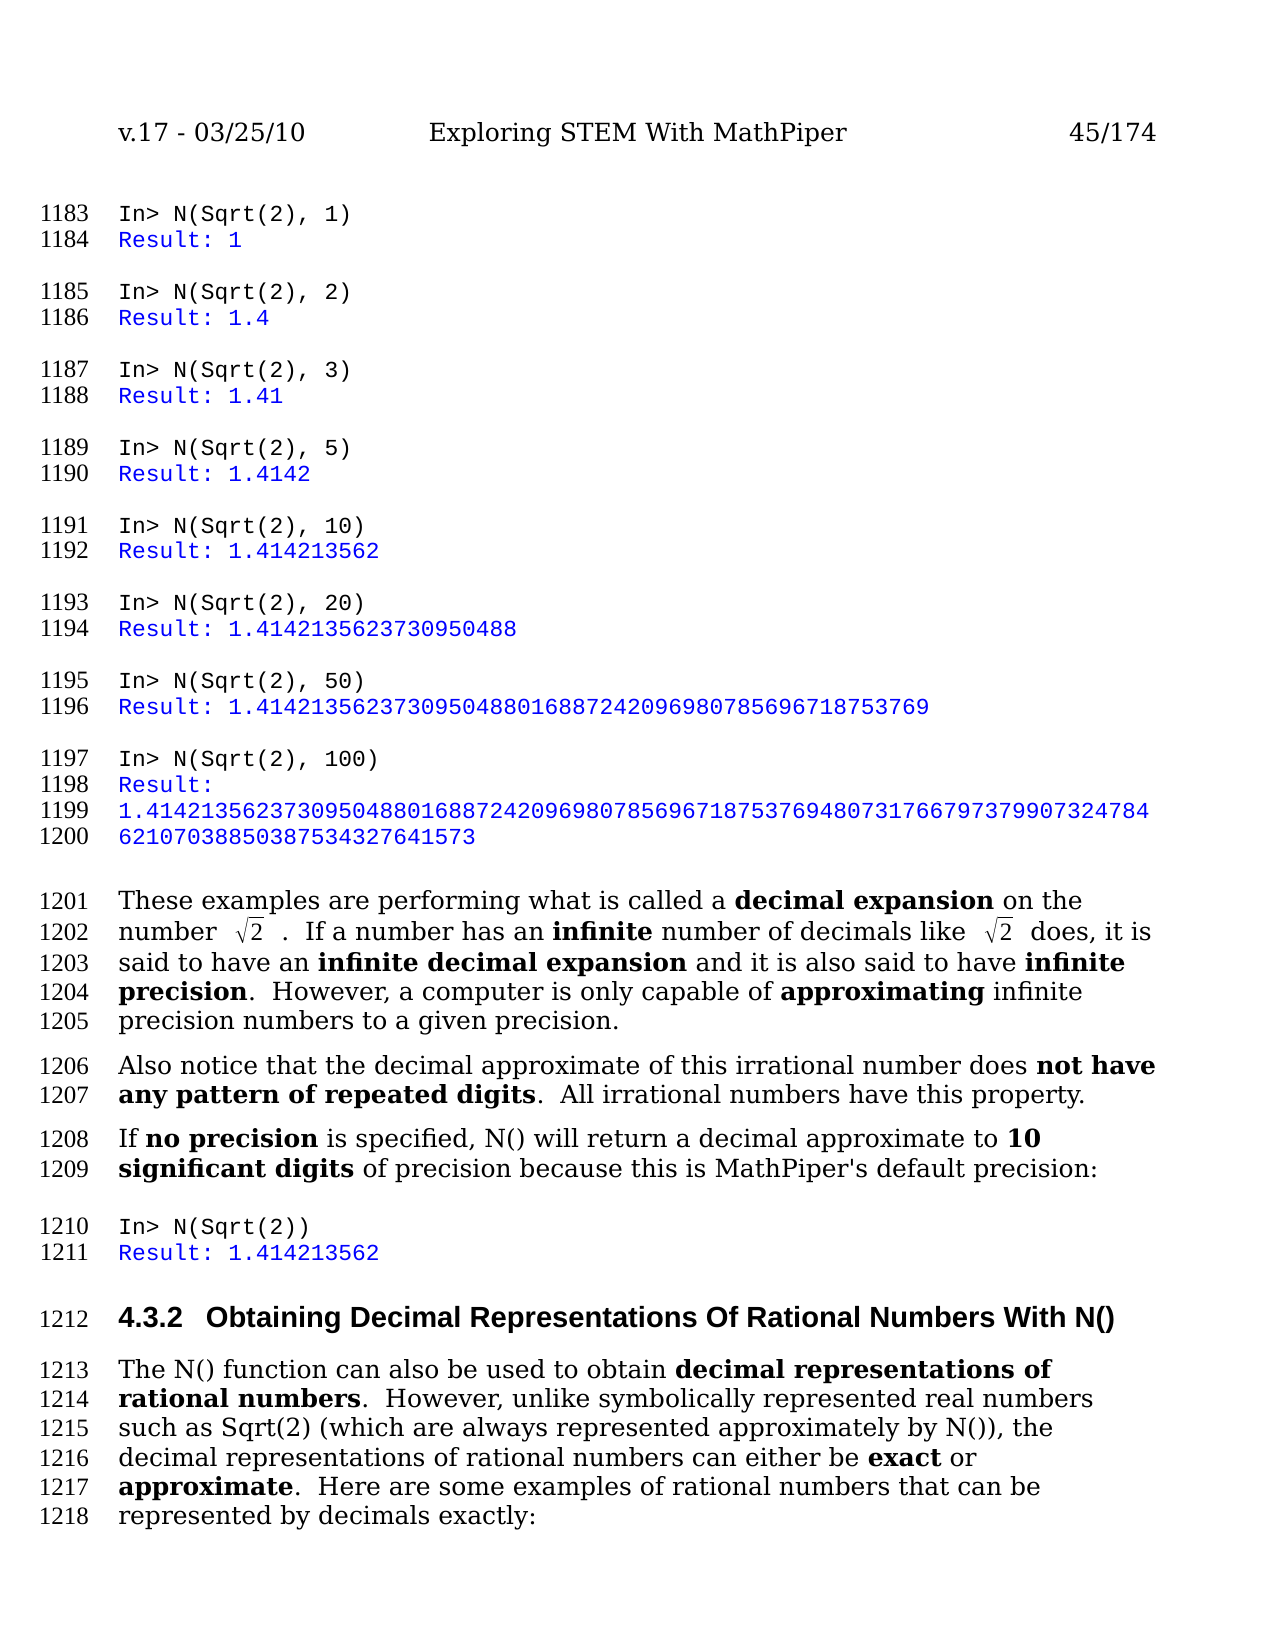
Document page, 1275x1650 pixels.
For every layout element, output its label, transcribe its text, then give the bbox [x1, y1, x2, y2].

text If no precision is specified, N() will return a decimal approximate to 10 significant digits of precision because this is MathPiper's default precision: [118, 1124, 1157, 1183]
text In> N(Sqrt(2), 20) [118, 592, 1157, 618]
text In> N(Sqrt(2), 5) [118, 436, 1157, 462]
text In> N(Sqrt(2), 3) [118, 358, 1157, 384]
text Result: 1.41 [118, 384, 1157, 410]
text Result: 1.414213562373095048801688724209698078569671875376948073176679737990732478462107038850387534327641573 [118, 773, 1157, 851]
text In> N(Sqrt(2), 100) [118, 747, 1157, 773]
text Result: 1.414213562 [118, 1241, 1157, 1267]
text These examples are performing what is called a decimal expansion on the number. If a number has an infinite number of decimals likedoes, it is said to have an infinite decimal expansion and it is also said to have infinite precision. However, a computer is only capable of approximating infinite precision numbers to a given precision. [118, 886, 1157, 1036]
text The N() function can also be used to obtain decimal representations of rational numbers. However, unlike symbolically represented real numbers such as Sqrt(2) (which are always represented approximately by N()), the decimal representations of rational numbers can either be exact or approximate. Here are some examples of rational numbers that can be represented by decimals exactly: [118, 1354, 1157, 1530]
text In> N(Sqrt(2)) [118, 1215, 1157, 1241]
text Result: 1.414213562 [118, 540, 1157, 566]
subtitle Obtaining Decimal Representations Of Rational Numbers With N() [118, 1300, 1157, 1334]
text In> N(Sqrt(2), 50) [118, 669, 1157, 696]
text In> N(Sqrt(2), 2) [118, 281, 1157, 306]
text Result: 1.4142135623730950488 [118, 618, 1157, 644]
text In> N(Sqrt(2), 10) [118, 514, 1157, 540]
text Result: 1 [118, 229, 1157, 254]
text Also notice that the decimal approximate of this irrational number does not have any pattern of repeated digits. All irrational numbers have this property. [118, 1051, 1157, 1109]
text Result: 1.4142135623730950488016887242096980785696718753769 [118, 696, 1157, 721]
text Result: 1.4142 [118, 462, 1157, 488]
text Result: 1.4 [118, 306, 1157, 332]
text In> N(Sqrt(2), 1) [118, 203, 1157, 229]
